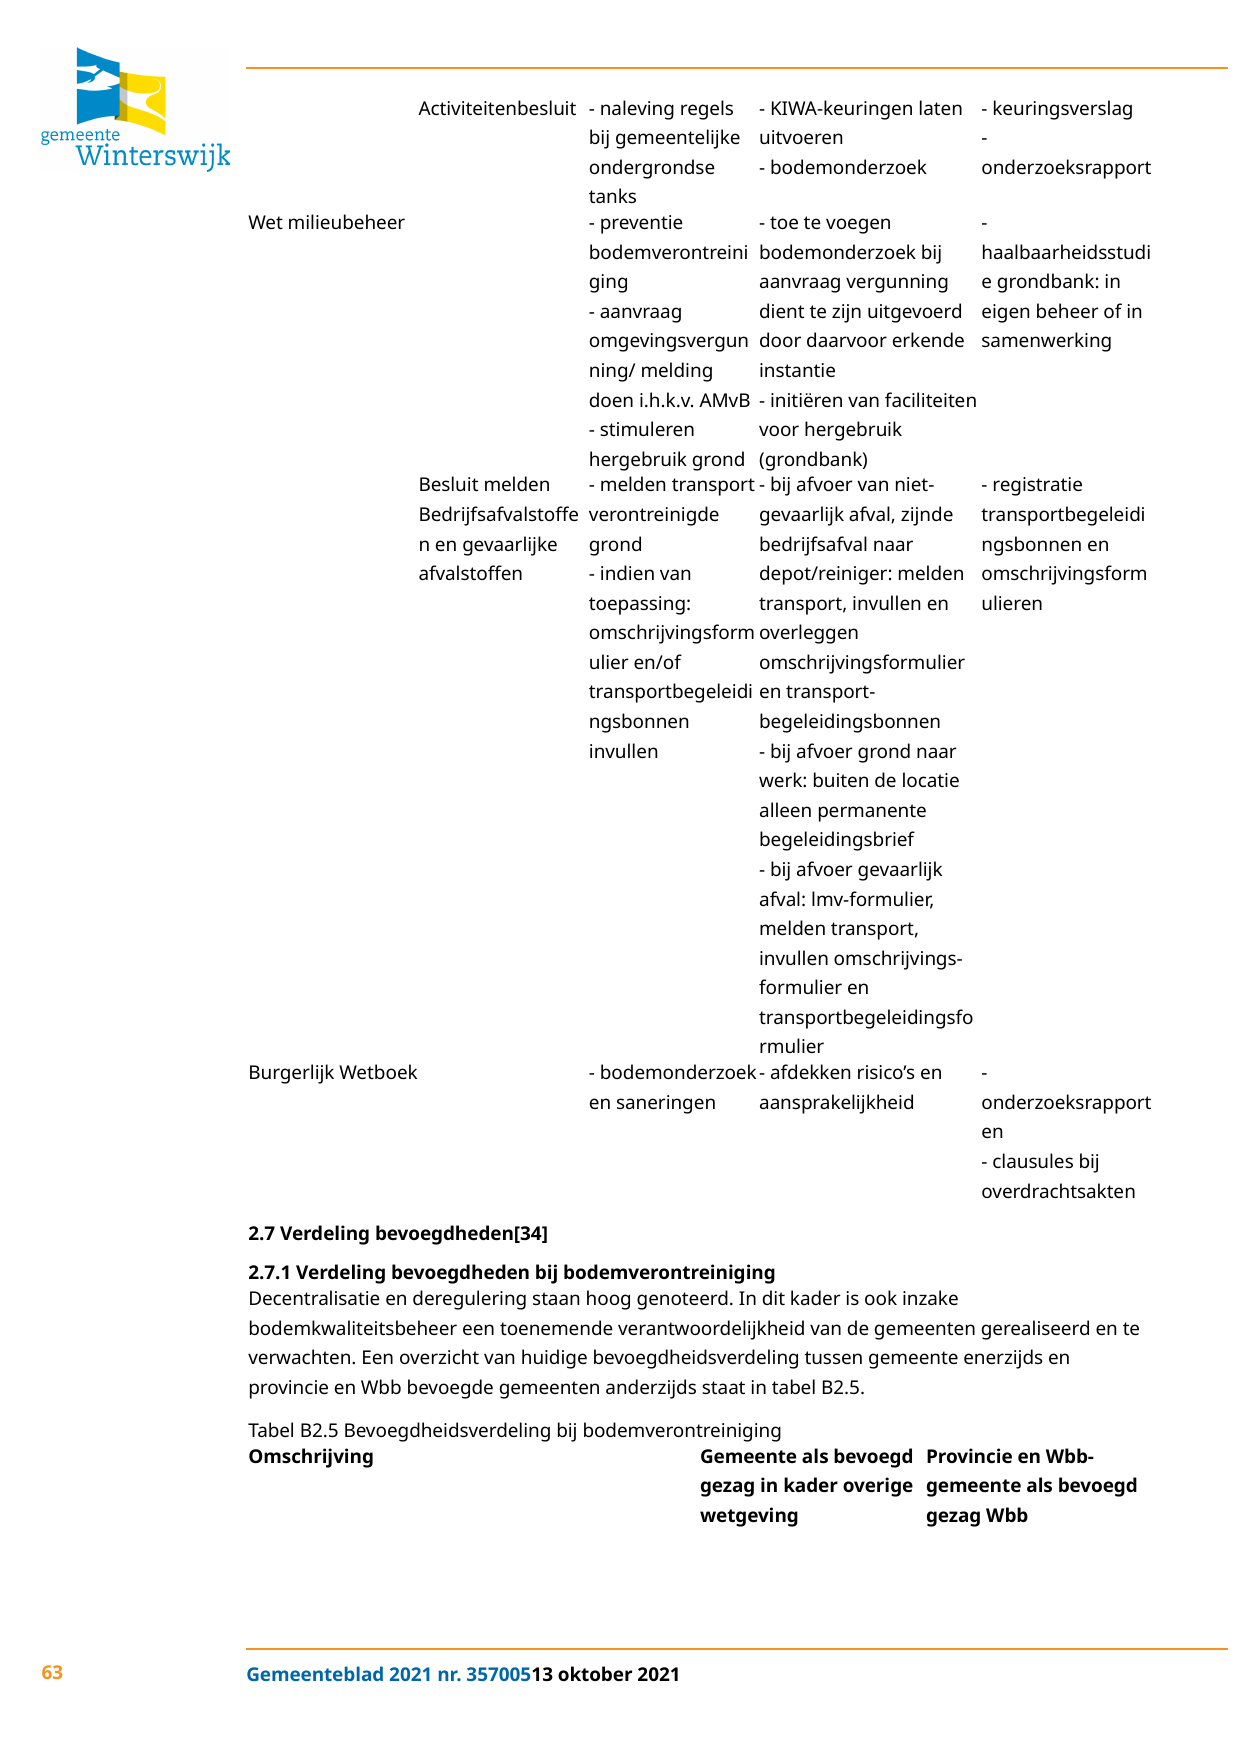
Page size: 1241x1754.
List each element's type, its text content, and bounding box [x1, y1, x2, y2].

picture [225, 153, 231, 162]
table_cell - registratie transportbegeleidingsbonnen en omschrijvingsformulieren [981, 472, 1152, 1059]
table_cell - afdekken risico’s en aansprakelijkheid [759, 1060, 981, 1203]
table_header Gemeente als bevoegd gezag in kader overige wetgeving [700, 1443, 926, 1528]
table_cell - naleving regels bij gemeentelijke ondergrondse tanks [589, 95, 759, 209]
table_cell Activiteitenbesluit [418, 95, 589, 209]
table_cell Burgerlijk Wetboek [248, 1060, 418, 1203]
table_cell - bodemonderzoek en saneringen [589, 1060, 759, 1203]
table_header Omschrijving [248, 1443, 700, 1528]
text 2.7.1 Verdeling bevoegdheden bij bodemverontreiniging [248, 1259, 1152, 1285]
text 2.7 Verdeling bevoegdheden[34] [248, 1220, 1152, 1246]
table_cell [248, 95, 418, 209]
table_cell [418, 1060, 589, 1203]
table_cell - toe te voegen bodemonderzoek bij aanvraag vergunning dient te zijn uitgevoerd door daarvoor erkende instantie - initiëren van faciliteiten voor hergebruik (grondbank) [759, 209, 981, 472]
table_cell - onderzoeksrapporten - clausules bij overdrachtsakten [981, 1060, 1152, 1203]
table_cell - preventie bodemverontreiniging - aanvraag omgevingsvergunning/ melding doen i.h.k.v. AMvB - stimuleren hergebruik grond [589, 209, 759, 472]
table_cell - KIWA-keuringen laten uitvoeren - bodemonderzoek [759, 95, 981, 209]
text Decentralisatie en deregulering staan hoog genoteerd. In dit kader is ook inzake bodemkwaliteitsbeheer een toenemende verantwoordelijkheid van de gemeenten gerealiseerd en te verwachten. Een overzicht van huidige bevoegdheidsverdeling tussen gemeente enerzijds en provincie en Wbb bevoegde gemeenten anderzijds staat in tabel B2.5. [248, 1285, 1152, 1400]
table_cell Wet milieubeheer [248, 209, 418, 1059]
table_cell Besluit melden Bedrijfsafvalstoffen en gevaarlijke afvalstoffen [418, 472, 589, 1059]
table_cell - haalbaarheidsstudie grondbank: in eigen beheer of in samenwerking [981, 209, 1152, 472]
table_cell - bij afvoer van niet-gevaarlijk afval, zijnde bedrijfsafval naar depot/reiniger: melden transport, invullen en overleggen omschrijvingsformulier en transport- begeleidingsbonnen - bij afvoer grond naar werk: buiten de locatie alleen permanente begeleidingsbrief - bij afvoer gevaarlijk afval: lmv-formulier, melden transport, invullen omschrijvings-formulier en transportbegeleidingsformulier [759, 472, 981, 1059]
table_header Provincie en Wbb-gemeente als bevoegd gezag Wbb [926, 1443, 1152, 1528]
picture [41, 47, 231, 172]
text Tabel B2.5 Bevoegdheidsverdeling bij bodemverontreiniging [248, 1417, 1152, 1443]
table_cell - keuringsverslag - onderzoeksrapport [981, 95, 1152, 209]
table_cell - melden transport verontreinigde grond - indien van toepassing: omschrijvingsformulier en/of transportbegeleidingsbonnen invullen [589, 472, 759, 1059]
table_cell [418, 209, 589, 472]
